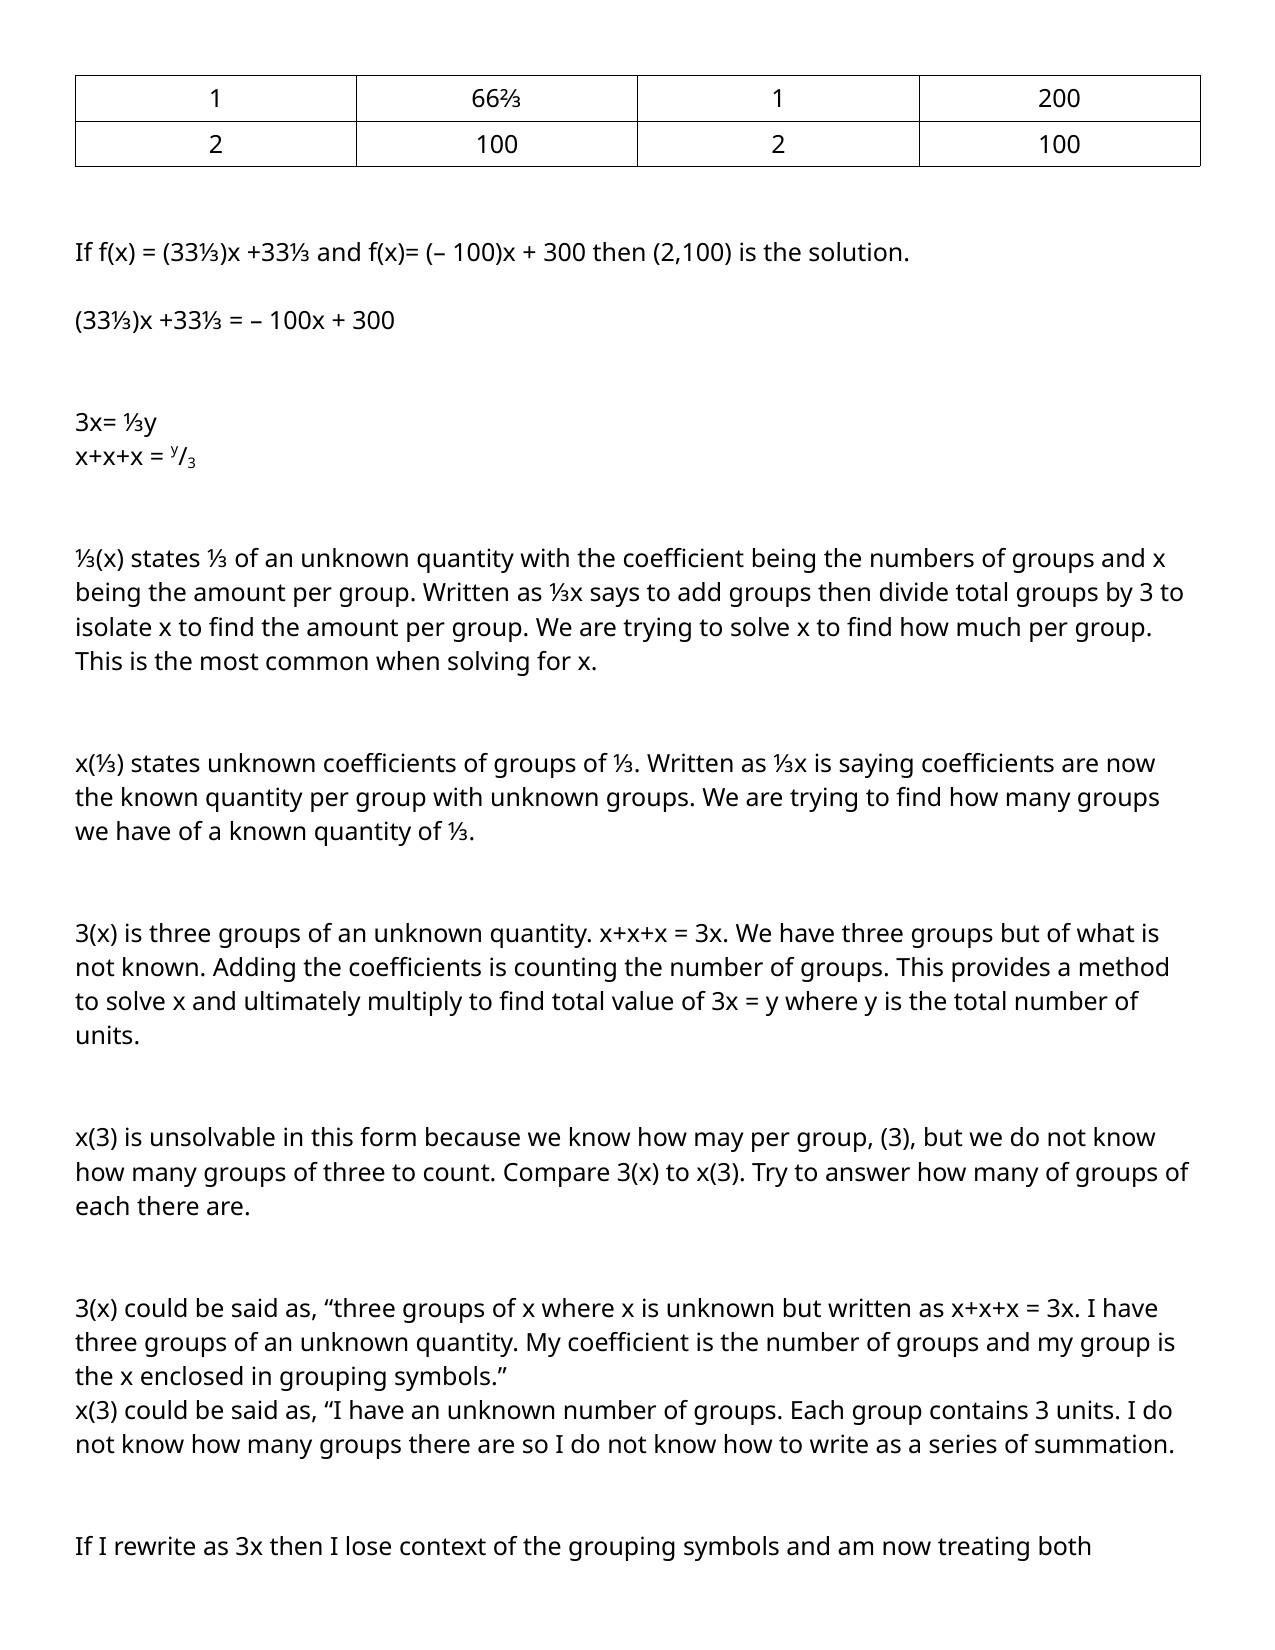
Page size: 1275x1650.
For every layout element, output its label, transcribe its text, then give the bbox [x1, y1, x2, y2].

table_cell 200 [920, 76, 1200, 121]
text (33⅓)x +33⅓ = – 100x + 300 [75, 303, 1200, 337]
text x(3) could be said as, “I have an unknown number of groups. Each group contains 3 units. I do not know how many groups there are so I do not know how to write as a series of summation. [75, 1393, 1200, 1461]
text 3x= ⅓y [75, 405, 1200, 439]
table_cell 66⅔ [357, 76, 637, 121]
table_cell 100 [920, 122, 1200, 166]
text If f(x) = (33⅓)x +33⅓ and f(x)= (– 100)x + 300 then (2,100) is the solution. [75, 234, 1200, 268]
table_cell 100 [357, 122, 637, 166]
text ⅓(x) states ⅓ of an unknown quantity with the coefficient being the numbers of groups and x being the amount per group. Written as ⅓x says to add groups then divide total groups by 3 to isolate x to find the amount per group. We are trying to solve x to find how much per group. This is the most common when solving for x. [75, 541, 1200, 677]
table_cell 1 [76, 76, 356, 121]
text x(3) is unsolvable in this form because we know how may per group, (3), but we do not know how many groups of three to count. Compare 3(x) to x(3). Try to answer how many of groups of each there are. [75, 1120, 1200, 1222]
table_cell 2 [76, 122, 356, 166]
text 3(x) is three groups of an unknown quantity. x+x+x = 3x. We have three groups but of what is not known. Adding the coefficients is counting the number of groups. This provides a method to solve x and ultimately multiply to find total value of 3x = y where y is the total number of units. [75, 916, 1200, 1052]
text 3(x) could be said as, “three groups of x where x is unknown but written as x+x+x = 3x. I have three groups of an unknown quantity. My coefficient is the number of groups and my group is the x enclosed in grouping symbols.” [75, 1290, 1200, 1393]
text x+x+x = y/3 [75, 439, 1200, 473]
table_cell 1 [638, 76, 919, 121]
table_cell 2 [638, 122, 919, 166]
text x(⅓) states unknown coefficients of groups of ⅓. Written as ⅓x is saying coefficients are now the known quantity per group with unknown groups. We are trying to find how many groups we have of a known quantity of ⅓. [75, 745, 1200, 848]
text If I rewrite as 3x then I lose context of the grouping symbols and am now treating both [75, 1529, 1200, 1563]
